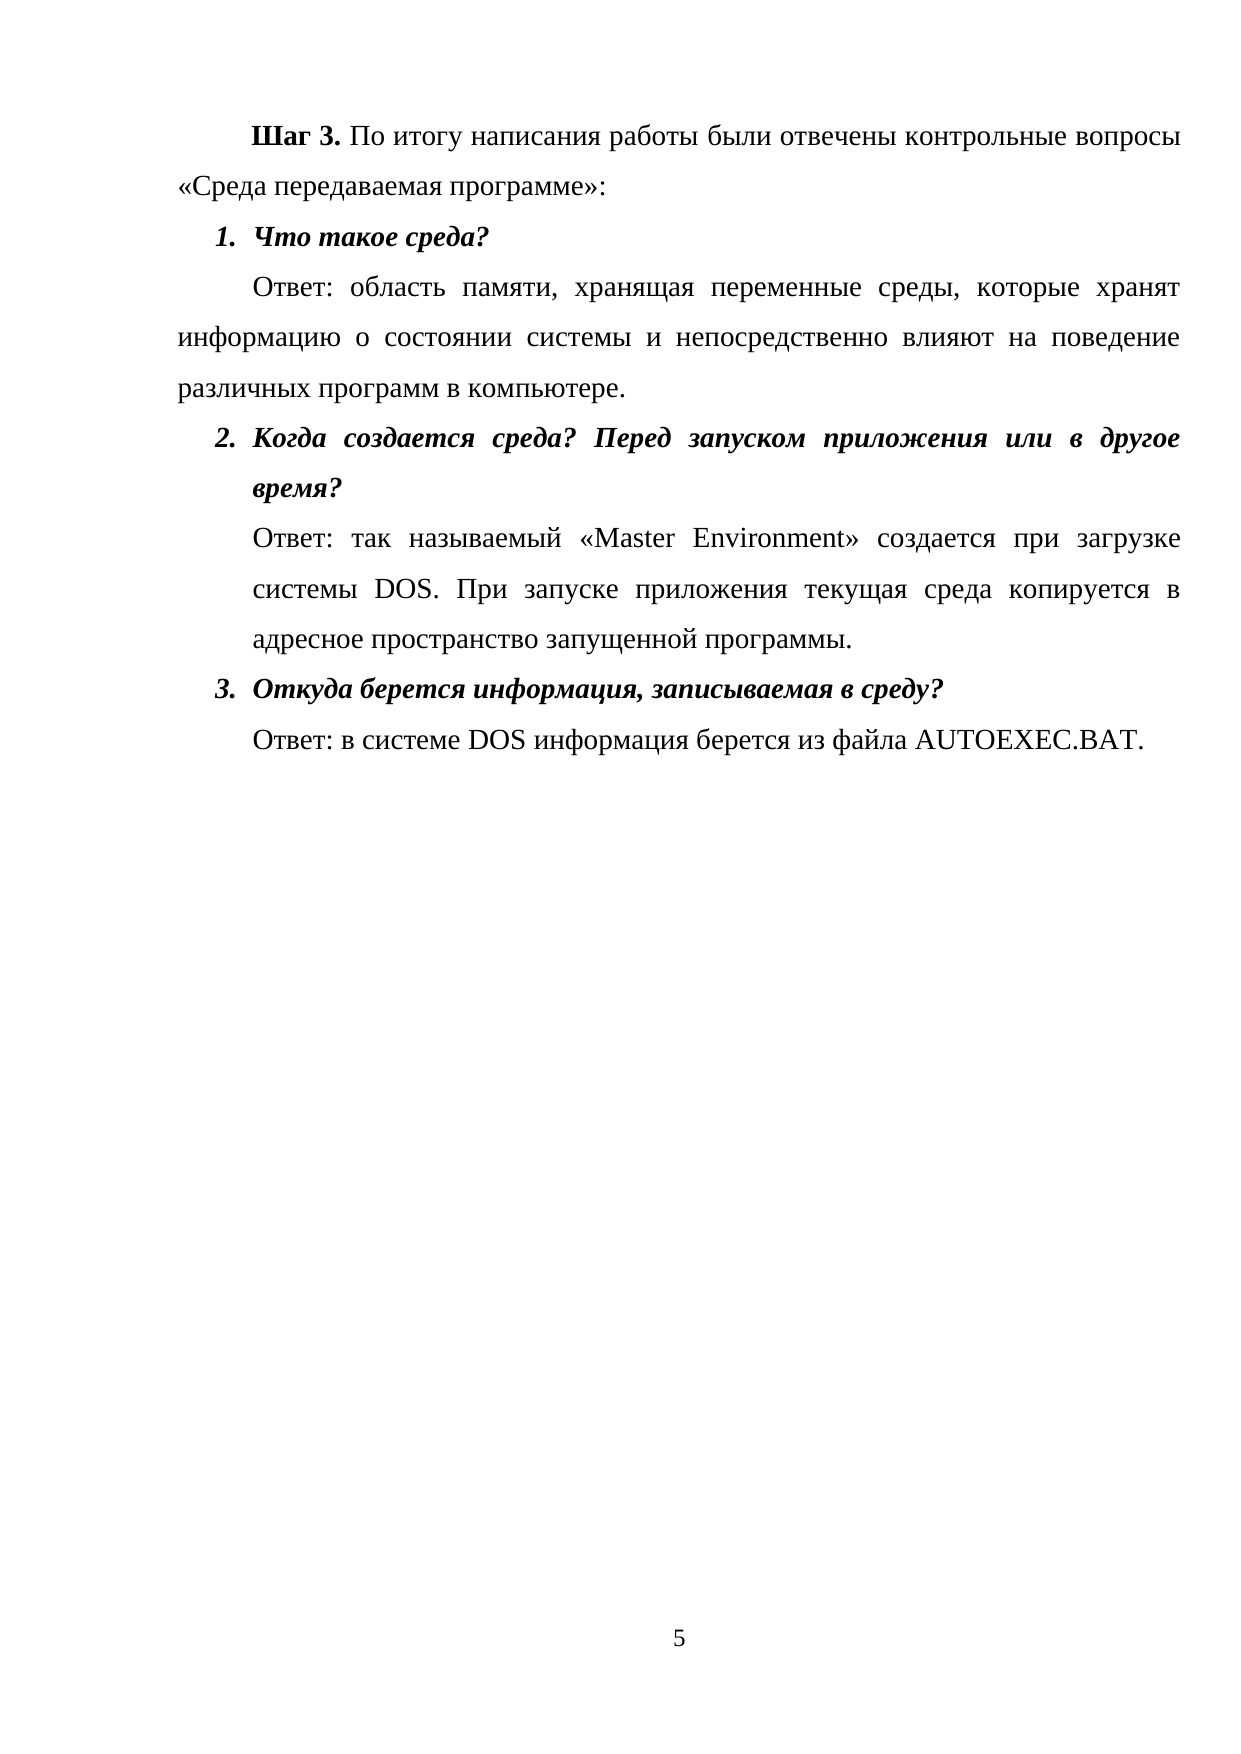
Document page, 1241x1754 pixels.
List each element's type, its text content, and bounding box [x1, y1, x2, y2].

list Когда создается среда? Перед запуском приложения или в другое время? [215, 420, 1181, 504]
text Ответ: область памяти, хранящая переменные среды, которые хранят информацию о состоянии системы и непосредственно влияют на поведение различных программ в компьютере. [177, 269, 1181, 403]
list Откуда берется информация, записываемая в среду? [215, 672, 1181, 705]
text Шаг 3. По итогу написания работы были отвечены контрольные вопросы «Среда передаваемая программе»: [177, 118, 1181, 202]
list Что такое среда? [215, 219, 1181, 252]
list Ответ: так называемый «Master Environment» создается при загрузке системы DOS. При запуске приложения текущая среда копируется в адресное пространство запущенной программы. [215, 521, 1181, 655]
list Ответ: в системе DOS информация берется из файла AUTOEXEC.BAT. [215, 722, 1181, 755]
